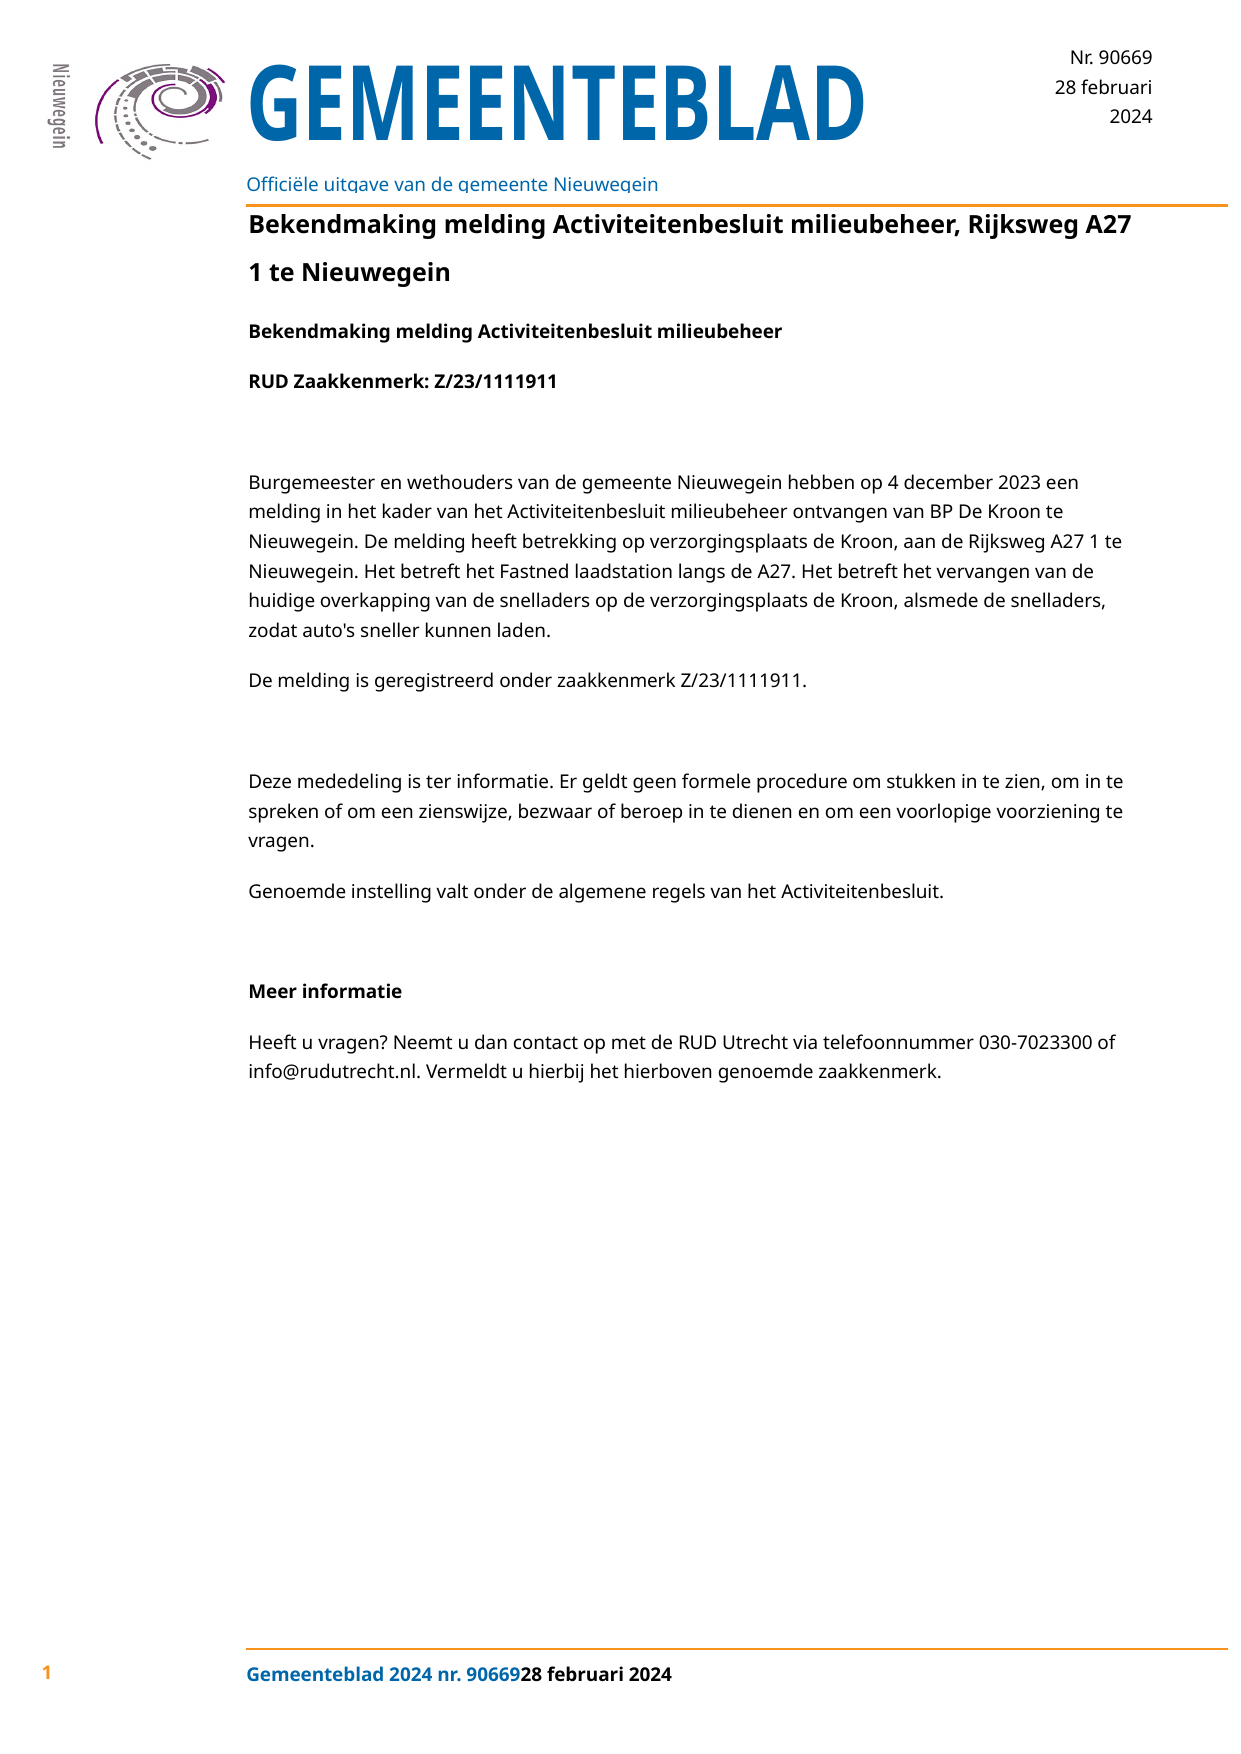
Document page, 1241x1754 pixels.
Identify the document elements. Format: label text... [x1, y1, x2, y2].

text Genoemde instelling valt onder de algemene regels van het Activiteitenbesluit. [248, 878, 1152, 904]
text Heeft u vragen? Neemt u dan contact op met de RUD Utrecht via telefoonnummer 030-7023300 of info@rudutrecht.nl. Vermeldt u hierbij het hierboven genoemde zaakkenmerk. [248, 1029, 1152, 1084]
picture [41, 47, 231, 172]
text De melding is geregistreerd onder zaakkenmerk Z/23/1111911. [248, 667, 1152, 693]
text Burgemeester en wethouders van de gemeente Nieuwegein hebben op 4 december 2023 een melding in het kader van het Activiteitenbesluit milieubeheer ontvangen van BP De Kroon te Nieuwegein. De melding heeft betrekking op verzorgingsplaats de Kroon, aan de Rijksweg A27 1 te Nieuwegein. Het betreft het Fastned laadstation langs de A27. Het betreft het vervangen van de huidige overkapping van de snelladers op de verzorgingsplaats de Kroon, alsmede de snelladers, zodat auto's sneller kunnen laden. [248, 469, 1152, 643]
text Bekendmaking melding Activiteitenbesluit milieubeheer [248, 318, 1152, 344]
text Deze mededeling is ter informatie. Er geldt geen formele procedure om stukken in te zien, om in te spreken of om een zienswijze, bezwaar of beroep in te dienen en om een voorlopige voorziening te vragen. [248, 768, 1152, 853]
text RUD Zaakkenmerk: Z/23/1111911 [248, 368, 1152, 394]
text Bekendmaking melding Activiteitenbesluit milieubeheer, Rijksweg A27 1 te Nieuwegein [248, 207, 1152, 288]
text Meer informatie [248, 979, 1152, 1004]
